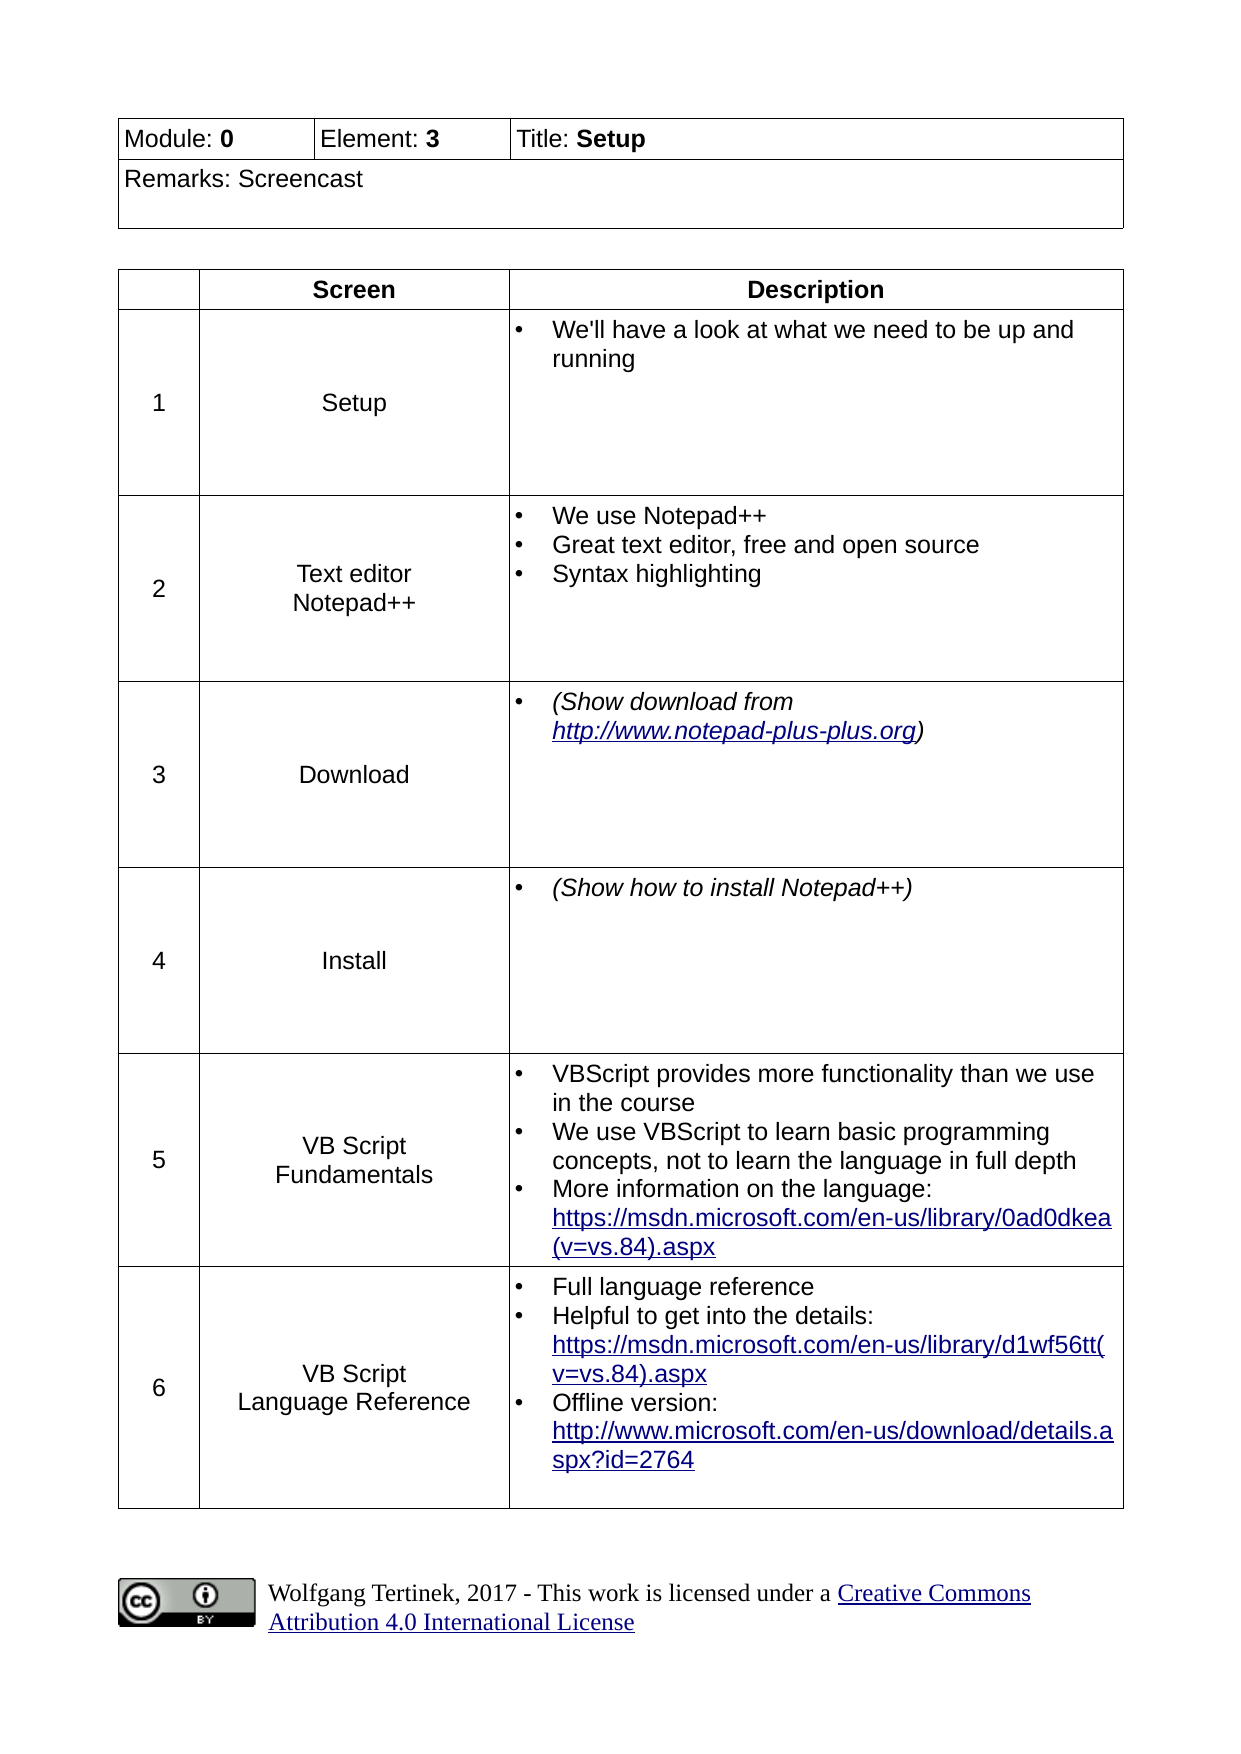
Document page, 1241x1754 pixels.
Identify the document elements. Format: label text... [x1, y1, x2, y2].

table_header [119, 270, 199, 309]
table_cell VB Script Fundamentals [200, 1054, 509, 1266]
table_cell Download [200, 682, 509, 867]
table_cell 3 [119, 682, 199, 867]
table_cell 6 [119, 1267, 199, 1508]
table_cell 2 [119, 496, 199, 681]
table_cell We use Notepad++ Great text editor, free and open source Syntax highlighting [510, 496, 1123, 681]
table_header Screen [200, 270, 509, 309]
table_cell 1 [119, 310, 199, 495]
table_cell Install [200, 868, 509, 1053]
picture [118, 1578, 256, 1627]
table_cell Text editor Notepad++ [200, 496, 509, 681]
table_cell VBScript provides more functionality than we use in the course We use VBScript to learn basic programming concepts, not to learn the language in full depth More information on the language: https://msdn.microsoft.com/en-us/library/0ad0dkea(v=vs.84).aspx [510, 1054, 1123, 1266]
table_cell Full language reference Helpful to get into the details: https://msdn.microsoft.com/en-us/library/d1wf56tt(v=vs.84).aspx Offline version: http://www.microsoft.com/en-us/download/details.aspx?id=2764 [510, 1267, 1123, 1508]
table_cell 4 [119, 868, 199, 1053]
table_header Element: 3 [315, 119, 510, 158]
table_cell (Show download from http://www.notepad-plus-plus.org) [510, 682, 1123, 867]
table_header Description [510, 270, 1123, 309]
table_cell Setup [200, 310, 509, 495]
table_cell VB Script Language Reference [200, 1267, 509, 1508]
table_header Module: 0 [119, 119, 314, 158]
table_cell Remarks: Screencast [119, 160, 1123, 227]
table_cell We'll have a look at what we need to be up and running [510, 310, 1123, 495]
table_cell (Show how to install Notepad++) [510, 868, 1123, 1053]
table_header Title: Setup [511, 119, 1123, 158]
table_cell 5 [119, 1054, 199, 1266]
